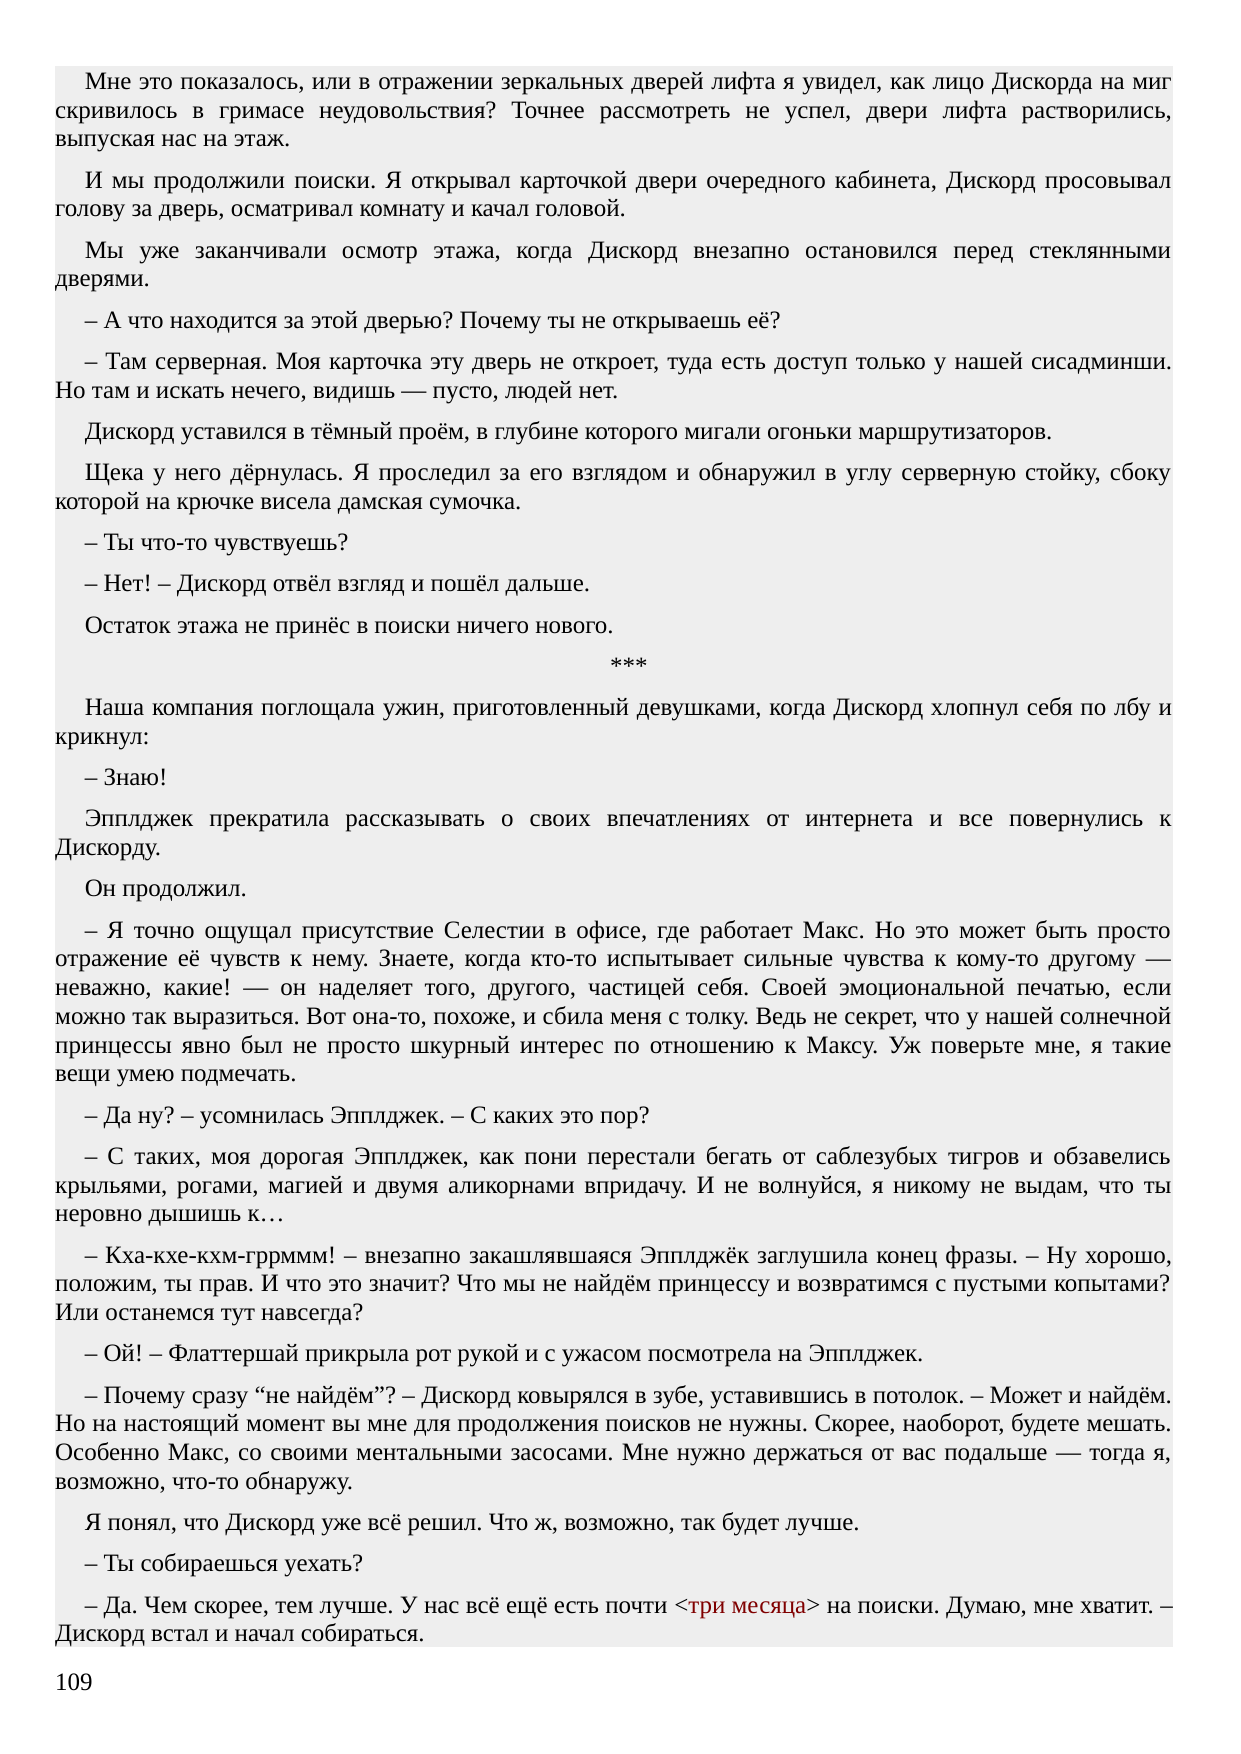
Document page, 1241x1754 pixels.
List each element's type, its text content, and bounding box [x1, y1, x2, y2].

text Мне это показалось, или в отражении зеркальных дверей лифта я увидел, как лицо Дискорда на миг скривилось в гримасе неудовольствия? Точнее рассмотреть не успел, двери лифта растворились, выпуская нас на этаж. [55, 66, 1173, 152]
text – Нет! – Дискорд отвёл взгляд и пошёл дальше. [55, 568, 1173, 597]
text Он продолжил. [55, 873, 1173, 902]
text Мы уже заканчивали осмотр этажа, когда Дискорд внезапно остановился перед стеклянными дверями. [55, 235, 1173, 292]
text – Да ну? – усомнилась Эпплджек. – С каких это пор? [55, 1100, 1173, 1128]
text – Ты что-то чувствуешь? [55, 527, 1173, 556]
text – Кха-кхе-кхм-гррммм! – внезапно закашлявшаяся Эпплджёк заглушила конец фразы. – Ну хорошо, положим, ты прав. И что это значит? Что мы не найдём принцессу и возвратимся с пустыми копытами? Или останемся тут навсегда? [55, 1240, 1173, 1326]
text – Ты собираешься уехать? [55, 1548, 1173, 1577]
text И мы продолжили поиски. Я открывал карточкой двери очередного кабинета, Дискорд просовывал голову за дверь, осматривал комнату и качал головой. [55, 165, 1173, 222]
text – Знаю! [55, 762, 1173, 791]
text – Я точно ощущал присутствие Селестии в офисе, где работает Макс. Но это может быть просто отражение её чувств к нему. Знаете, когда кто-то испытывает сильные чувства к кому-то другому — неважно, какие! — он наделяет того, другого, частицей себя. Своей эмоциональной печатью, если можно так выразиться. Вот она-то, похоже, и сбила меня с толку. Ведь не секрет, что у нашей солнечной принцессы явно был не просто шкурный интерес по отношению к Максу. Уж поверьте мне, я такие вещи умею подмечать. [55, 915, 1173, 1087]
text – А что находится за этой дверью? Почему ты не открываешь её? [55, 305, 1173, 333]
text Остаток этажа не принёс в поиски ничего нового. [55, 610, 1173, 638]
text – Ой! – Флаттершай прикрыла рот рукой и с ужасом посмотрела на Эпплджек. [55, 1338, 1173, 1367]
text Щека у него дёрнулась. Я проследил за его взглядом и обнаружил в углу серверную стойку, сбоку которой на крючке висела дамская сумочка. [55, 457, 1173, 515]
text Дискорд уставился в тёмный проём, в глубине которого мигали огоньки маршрутизаторов. [55, 416, 1173, 445]
text Наша компания поглощала ужин, приготовленный девушками, когда Дискорд хлопнул себя по лбу и крикнул: [55, 692, 1173, 750]
text – Да. Чем скорее, тем лучше. У нас всё ещё есть почти <три месяца> на поиски. Думаю, мне хватит. – Дискорд встал и начал собираться. [55, 1590, 1173, 1647]
text *** [55, 651, 1173, 680]
text – Там серверная. Моя карточка эту дверь не откроет, туда есть доступ только у нашей сисадминши. Но там и искать нечего, видишь — пусто, людей нет. [55, 346, 1173, 403]
text Я понял, что Дискорд уже всё решил. Что ж, возможно, так будет лучше. [55, 1507, 1173, 1536]
text – С таких, моя дорогая Эпплджек, как пони перестали бегать от саблезубых тигров и обзавелись крыльями, рогами, магией и двумя аликорнами впридачу. И не волнуйся, я никому не выдам, что ты неровно дышишь к… [55, 1141, 1173, 1227]
text – Почему сразу “не найдём”? – Дискорд ковырялся в зубе, уставившись в потолок. – Может и найдём. Но на настоящий момент вы мне для продолжения поисков не нужны. Скорее, наоборот, будете мешать. Особенно Макс, со своими ментальными засосами. Мне нужно держаться от вас подальше — тогда я, возможно, что-то обнаружу. [55, 1380, 1173, 1495]
text Эпплджек прекратила рассказывать о своих впечатлениях от интернета и все повернулись к Дискорду. [55, 803, 1173, 861]
